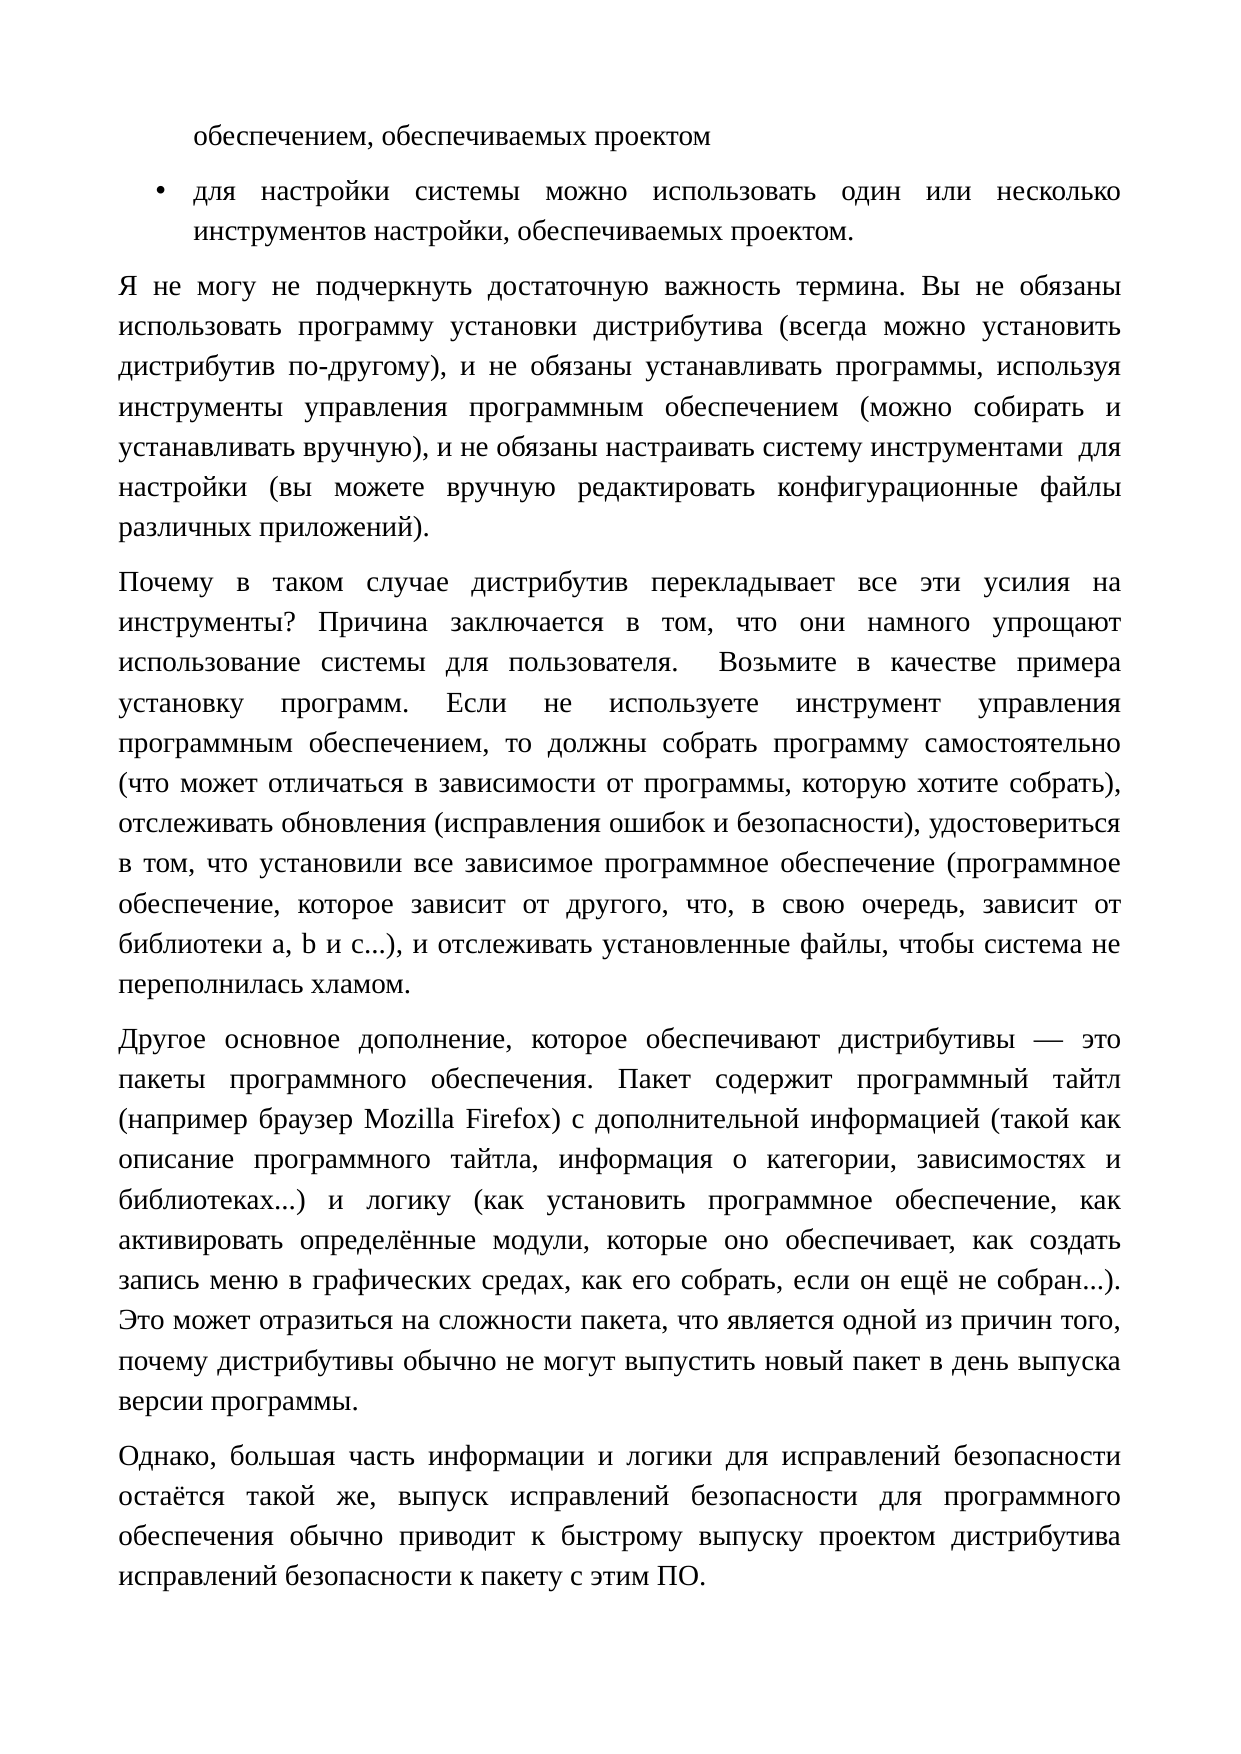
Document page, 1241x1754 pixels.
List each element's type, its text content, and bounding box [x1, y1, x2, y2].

text Однако, большая часть информации и логики для исправлений безопасности остаётся такой же, выпуск исправлений безопасности для программного обеспечения обычно приводит к быстрому выпуску проектом дистрибутива исправлений безопасности к пакету с этим ПО. [118, 1438, 1122, 1592]
text Я не могу не подчеркнуть достаточную важность термина. Вы не обязаны использовать программу установки дистрибутива (всегда можно установить дистрибутив по-другому), и не обязаны устанавливать программы, используя инструменты управления программным обеспечением (можно собирать и устанавливать вручную), и не обязаны настраивать систему инструментами для настройки (вы можете вручную редактировать конфигурационные файлы различных приложений). [118, 268, 1122, 543]
text Другое основное дополнение, которое обеспечивают дистрибутивы — это пакеты программного обеспечения. Пакет содержит программный тайтл (например браузер Mozilla Firefox) с дополнительной информацией (такой как описание программного тайтла, информация о категории, зависимостях и библиотеках...) и логику (как установить программное обеспечение, как активировать определённые модули, которые оно обеспечивает, как создать запись меню в графических средах, как его собрать, если он ещё не собран...). Это может отразиться на сложности пакета, что является одной из причин того, почему дистрибутивы обычно не могут выпустить новый пакет в день выпуска версии программы. [118, 1021, 1122, 1416]
list обеспечением, обеспечиваемых проектом [156, 118, 1122, 152]
text Почему в таком случае дистрибутив перекладывает все эти усилия на инструменты? Причина заключается в том, что они намного упрощают использование системы для пользователя. Возьмите в качестве примера установку программ. Если не используете инструмент управления программным обеспечением, то должны собрать программу самостоятельно (что может отличаться в зависимости от программы, которую хотите собрать), отслеживать обновления (исправления ошибок и безопасности), удостовериться в том, что установили все зависимое программное обеспечение (программное обеспечение, которое зависит от другого, что, в свою очередь, зависит от библиотеки a, b и c...), и отслеживать установленные файлы, чтобы система не переполнилась хламом. [118, 564, 1122, 1000]
list для настройки системы можно использовать один или несколько инструментов настройки, обеспечиваемых проектом. [156, 173, 1122, 247]
